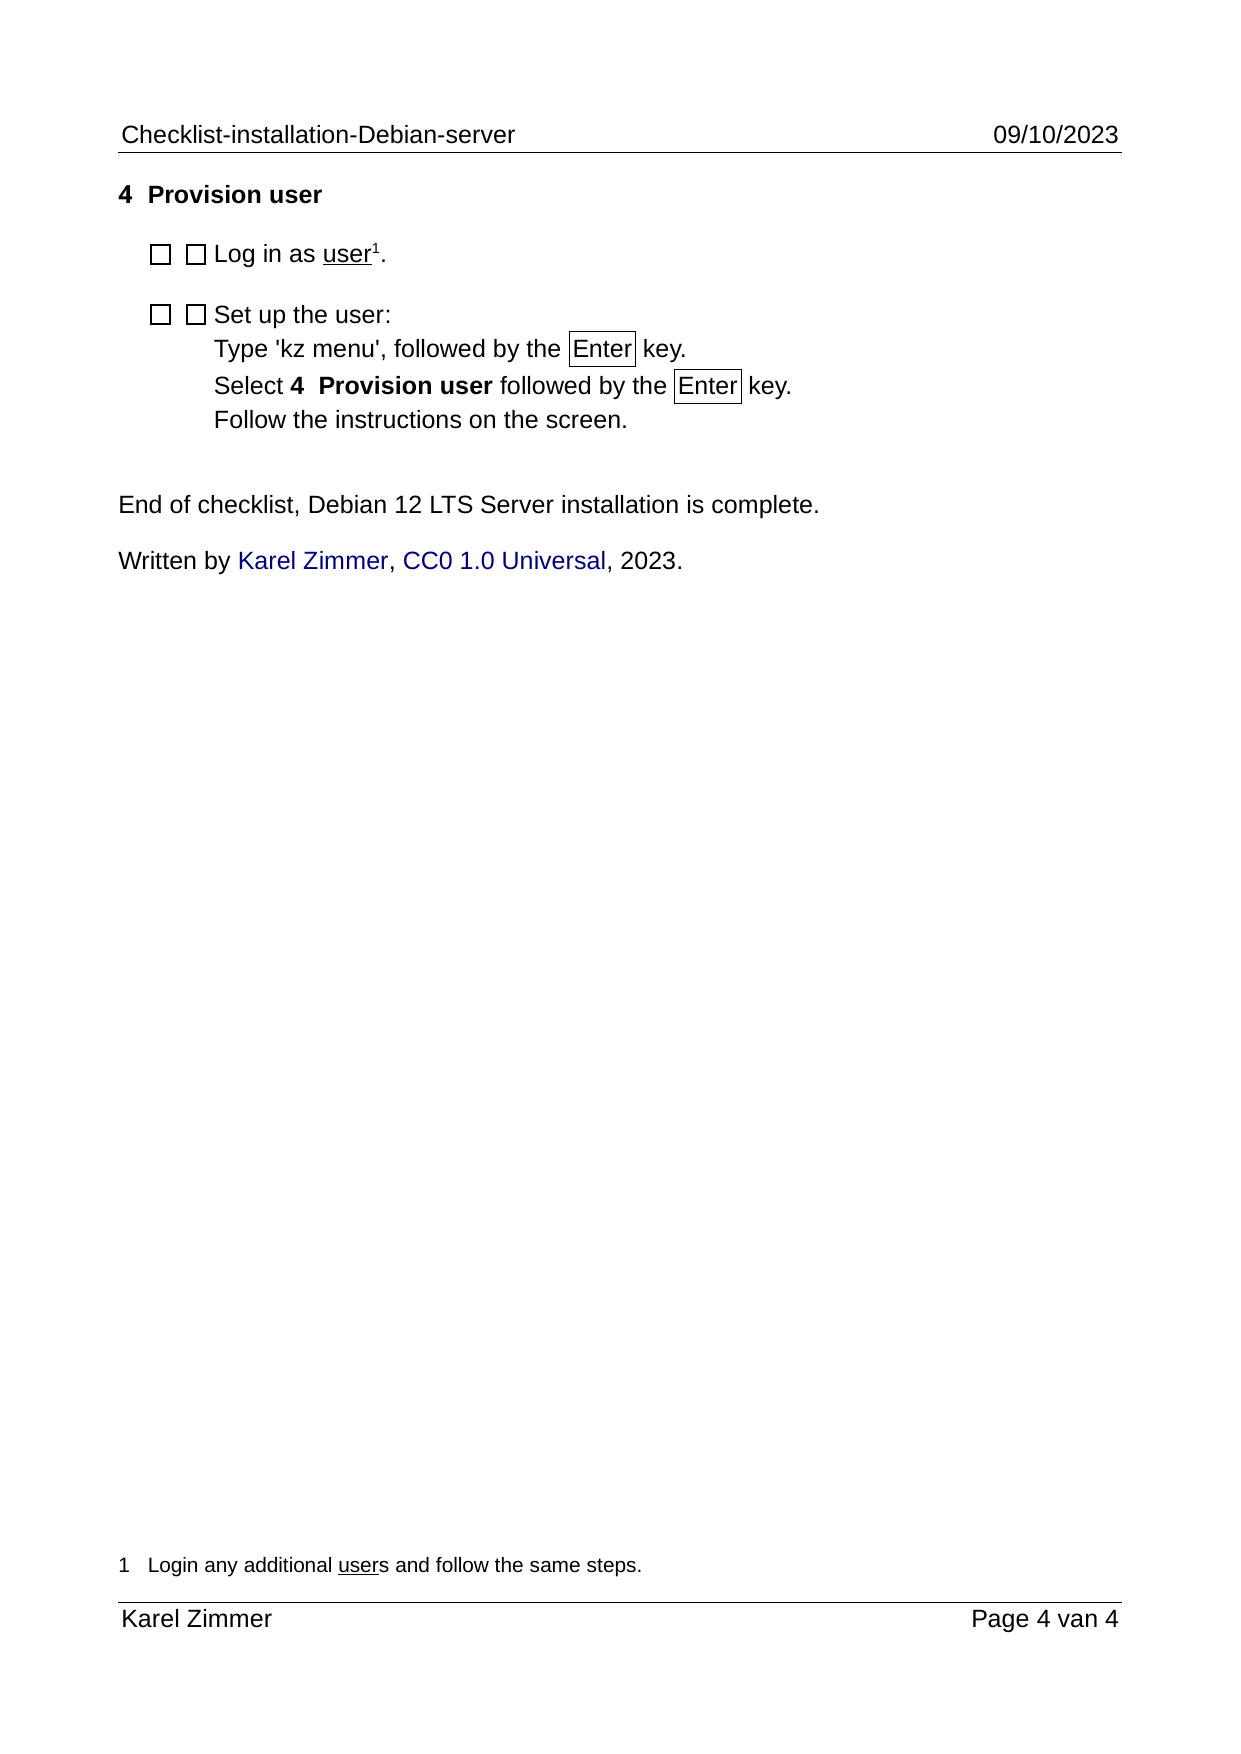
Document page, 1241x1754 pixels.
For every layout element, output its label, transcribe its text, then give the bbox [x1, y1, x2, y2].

table_cell [177, 269, 213, 300]
table_header [177, 239, 213, 269]
table_cell [142, 405, 177, 435]
text End of checklist, Debian 12 LTS Server installation is complete. [118, 491, 1122, 519]
table_cell [142, 330, 177, 367]
table_header [118, 239, 142, 269]
table_cell Follow the instructions on the screen. [213, 405, 1122, 435]
table_cell [142, 368, 177, 405]
table_cell [213, 269, 1122, 300]
table_cell [118, 405, 142, 435]
table_cell [177, 330, 213, 367]
table_cell [118, 300, 142, 330]
table_cell [177, 405, 213, 435]
list Provision user [118, 177, 1122, 211]
table_cell Select 4 Provision user followed by the Enter key. [213, 368, 1122, 405]
table_cell [142, 300, 177, 330]
table_header Log in as USER. [213, 239, 1122, 269]
table_cell [142, 269, 177, 300]
table_cell [177, 368, 213, 405]
table_cell Set up the user: [213, 300, 1122, 330]
table_header [142, 239, 177, 269]
table_cell [118, 269, 142, 300]
table_cell [177, 300, 213, 330]
table_cell [118, 330, 142, 367]
table_cell Type 'kz menu', followed by the Enter key. [213, 330, 1122, 367]
table_cell [118, 368, 142, 405]
text Written by Karel Zimmer, CC0 1.0 Universal, 2023. [118, 547, 1122, 575]
